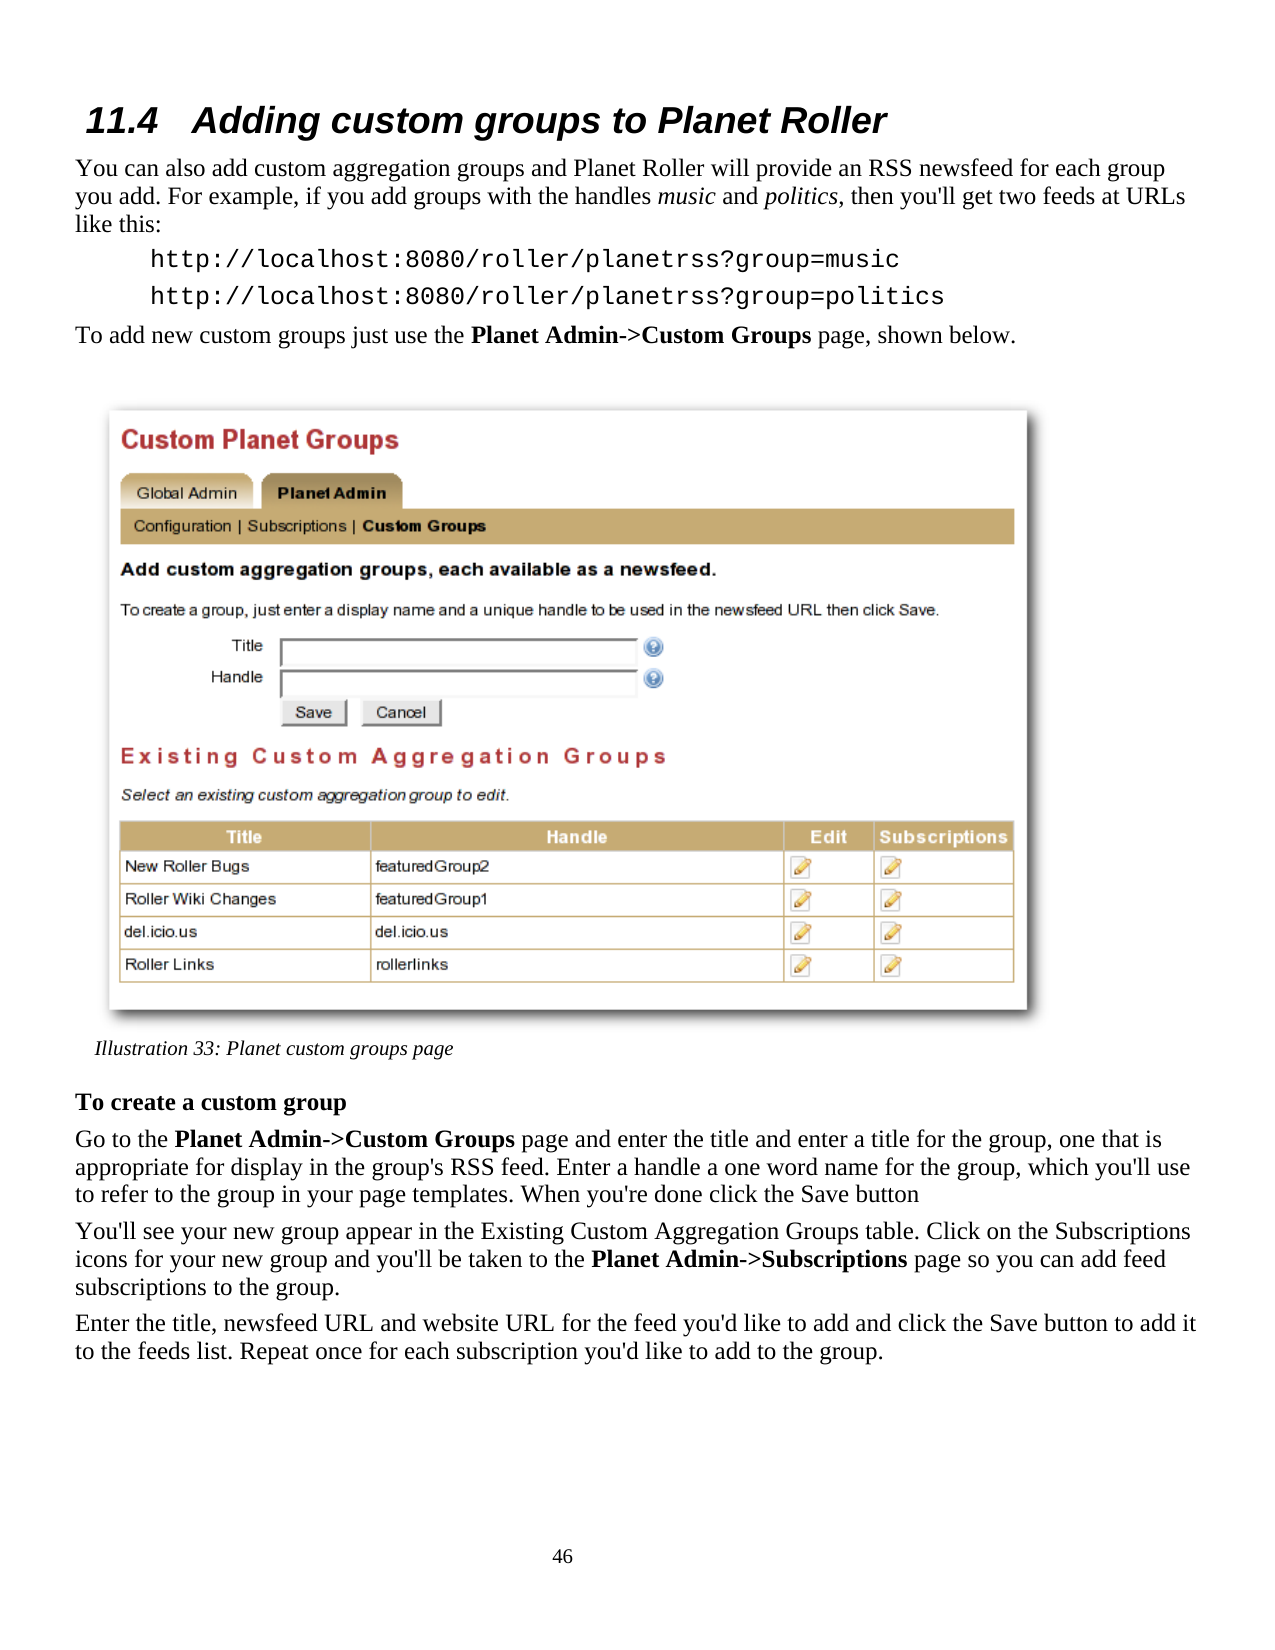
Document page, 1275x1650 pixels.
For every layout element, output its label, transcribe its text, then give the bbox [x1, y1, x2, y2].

text Go to the Planet Admin->Custom Groups page and enter the title and enter a title for the group, one that is appropriate for display in the group's RSS feed. Enter a handle a one word name for the group, which you'll use to refer to the group in your page templates. When you're done click the Save button [75, 1125, 1200, 1208]
text http://localhost:8080/roller/planetrss?group=music [75, 246, 1200, 275]
text http://localhost:8080/roller/planetrss?group=politics [75, 284, 1200, 312]
text To add new custom groups just use the Planet Admin->Custom Groups page, shown below. [75, 321, 1200, 349]
text To create a custom group [75, 1088, 1200, 1116]
picture [94, 396, 1054, 1037]
text You'll see your new group appear in the Existing Custom Aggregation Groups table. Click on the Subscriptions icons for your new group and you'll be taken to the Planet Admin->Subscriptions page so you can add feed subscriptions to the group. [75, 1217, 1200, 1300]
text Illustration 33: Planet custom groups page [94, 1037, 1053, 1060]
text Enter the title, newsfeed URL and website URL for the feed you'd like to add and click the Save button to add it to the feeds list. Repeat once for each subscription you'd like to add to the group. [75, 1309, 1200, 1365]
text You can also add custom aggregation groups and Planet Roller will provide an RSS newsfeed for each group you add. For example, if you add groups with the handles music and politics, then you'll get two feeds at URLs like this: [75, 154, 1200, 237]
subtitle Adding custom groups to Planet Roller [75, 100, 1200, 142]
